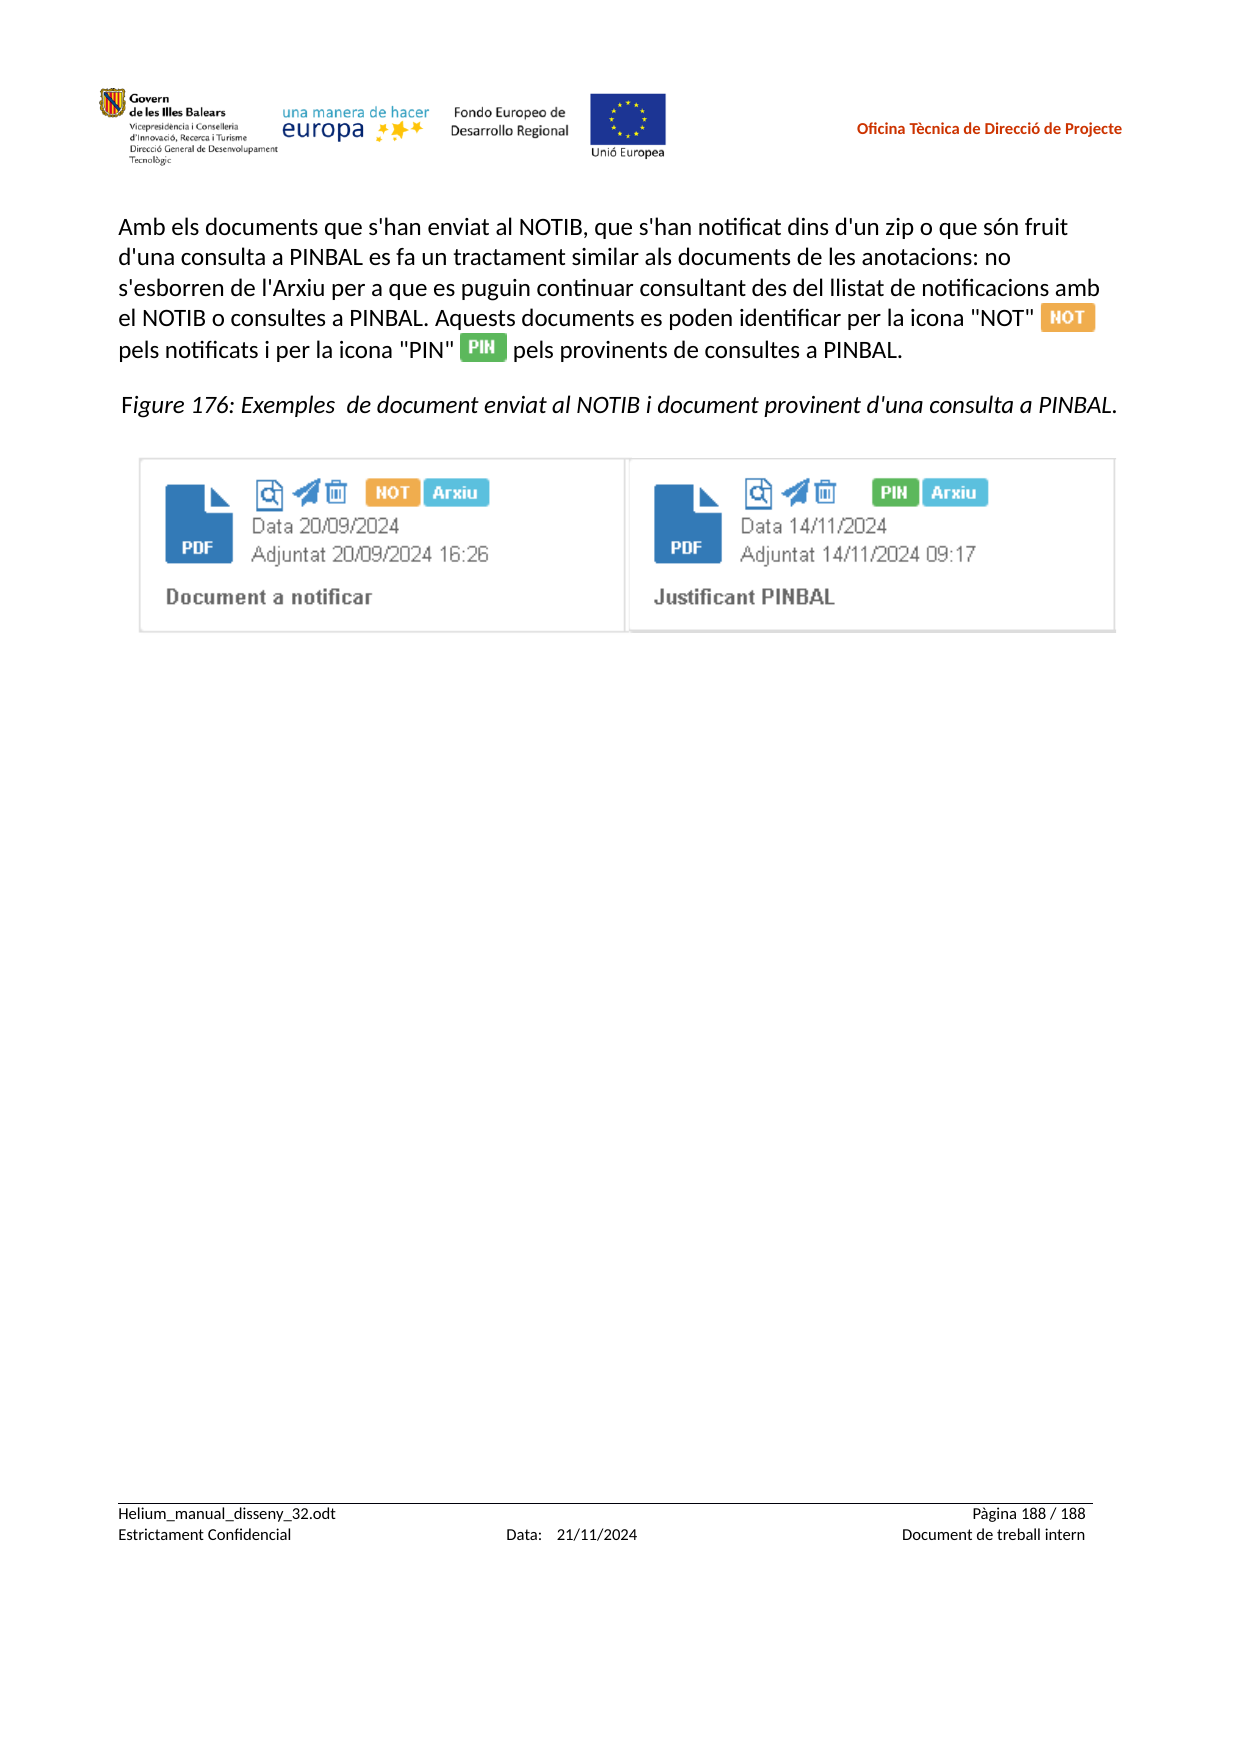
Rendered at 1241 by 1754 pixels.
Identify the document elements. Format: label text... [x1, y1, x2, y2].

picture [133, 444, 1117, 636]
text Figure 176: Exemples de document enviat al NOTIB i document provinent d'una consulta a PINBAL. [118, 389, 1122, 420]
picture [1040, 303, 1096, 332]
picture [460, 333, 507, 362]
text Amb els documents que s'han enviat al NOTIB, que s'han notificat dins d'un zip o que són fruit d'una consulta a PINBAL es fa un tractament similar als documents de les anotacions: no s'esborren de l'Arxiu per a que es puguin continuar consultant des del llistat de notificacions amb el NOTIB o consultes a PINBAL. Aquests documents es poden identificar per la icona "NOT" pels notificats i per la icona "PIN" pels provinents de consultes a PINBAL. [118, 211, 1122, 364]
picture [99, 87, 668, 166]
